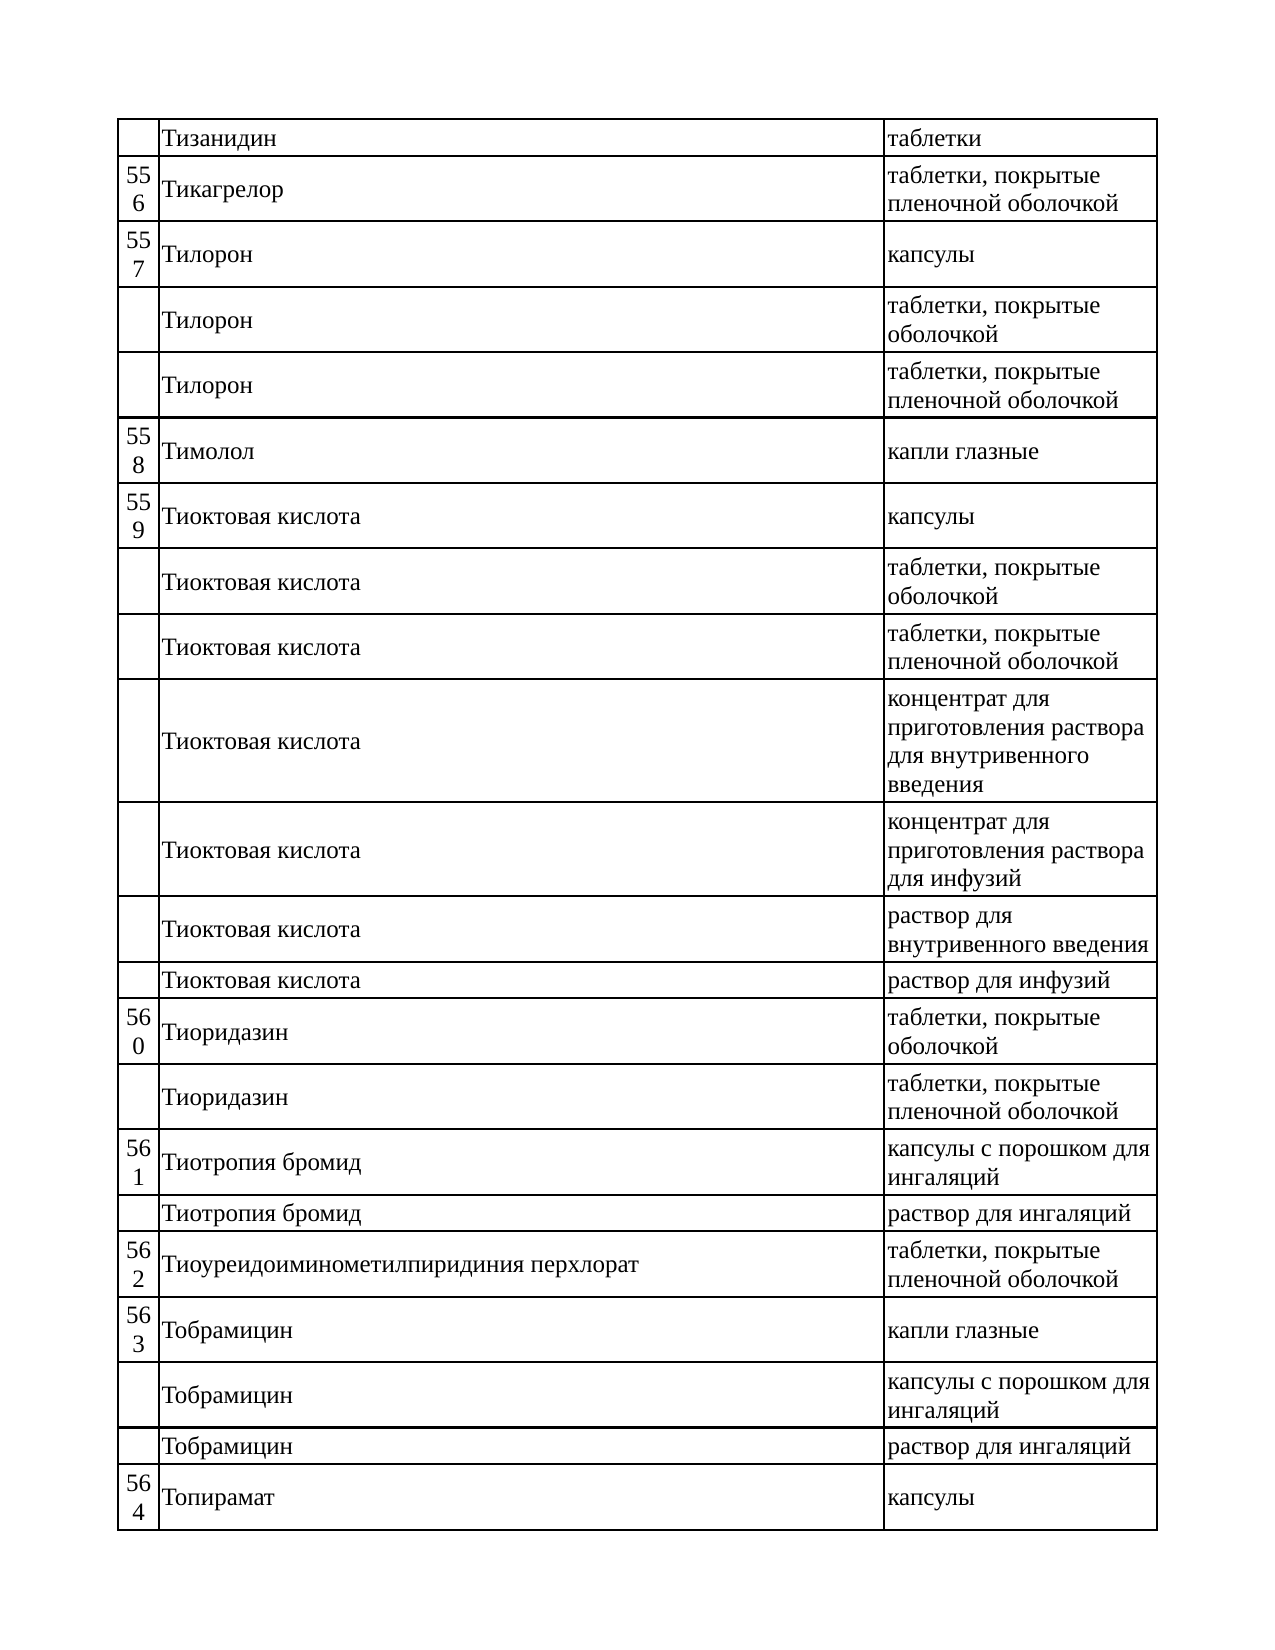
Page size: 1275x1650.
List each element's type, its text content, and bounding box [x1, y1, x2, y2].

table_cell [119, 353, 158, 416]
table_cell [119, 680, 158, 801]
table_cell [119, 288, 158, 351]
table_cell Тобрамицин [160, 1429, 883, 1463]
table_cell таблетки, покрытые оболочкой [885, 999, 1156, 1063]
table_cell капли глазные [885, 1298, 1156, 1361]
table_cell Тиоридазин [160, 999, 883, 1063]
table_cell 558 [119, 419, 158, 482]
table_cell капсулы [885, 222, 1156, 286]
table_cell [119, 963, 158, 997]
table_cell [119, 803, 158, 895]
table_cell Тилорон [160, 353, 883, 416]
table_cell раствор для ингаляций [885, 1196, 1156, 1230]
table_cell Тиоктовая кислота [160, 803, 883, 895]
table_cell 562 [119, 1232, 158, 1296]
table_cell таблетки, покрытые оболочкой [885, 288, 1156, 351]
table_cell таблетки, покрытые оболочкой [885, 549, 1156, 613]
table_cell таблетки, покрытые пленочной оболочкой [885, 157, 1156, 220]
table_cell раствор для ингаляций [885, 1429, 1156, 1463]
table_cell Тиоктовая кислота [160, 680, 883, 801]
table_cell Тилорон [160, 288, 883, 351]
table_cell раствор для внутривенного введения [885, 897, 1156, 961]
table_cell Тиоктовая кислота [160, 484, 883, 547]
table_cell таблетки [885, 120, 1156, 155]
table_cell Тиотропия бромид [160, 1196, 883, 1230]
table_cell 563 [119, 1298, 158, 1361]
table_cell Тиоктовая кислота [160, 549, 883, 613]
table_cell [119, 615, 158, 678]
table_cell Тизанидин [160, 120, 883, 155]
table_cell таблетки, покрытые пленочной оболочкой [885, 1065, 1156, 1128]
table_cell 559 [119, 484, 158, 547]
table_cell 560 [119, 999, 158, 1063]
table_cell таблетки, покрытые пленочной оболочкой [885, 1232, 1156, 1296]
table_cell капсулы [885, 1465, 1156, 1528]
table_cell Тиоуреидоиминометилпиридиния перхлорат [160, 1232, 883, 1296]
table_cell [119, 120, 158, 155]
table_cell капсулы с порошком для ингаляций [885, 1363, 1156, 1426]
table_cell капли глазные [885, 419, 1156, 482]
table_cell Тикагрелор [160, 157, 883, 220]
table_cell Тилорон [160, 222, 883, 286]
table_cell раствор для инфузий [885, 963, 1156, 997]
table_cell Тиоридазин [160, 1065, 883, 1128]
table_cell [119, 897, 158, 961]
table_cell [119, 1429, 158, 1463]
table_cell Топирамат [160, 1465, 883, 1528]
table_cell [119, 1196, 158, 1230]
table_cell 556 [119, 157, 158, 220]
table_cell капсулы [885, 484, 1156, 547]
table_cell Тобрамицин [160, 1298, 883, 1361]
table_cell капсулы с порошком для ингаляций [885, 1130, 1156, 1193]
table_cell Тиоктовая кислота [160, 615, 883, 678]
table_cell Тиоктовая кислота [160, 897, 883, 961]
table_cell [119, 549, 158, 613]
table_cell Тимолол [160, 419, 883, 482]
table_cell концентрат для приготовления раствора для инфузий [885, 803, 1156, 895]
table_cell 564 [119, 1465, 158, 1528]
table_cell Тиоктовая кислота [160, 963, 883, 997]
table_cell 557 [119, 222, 158, 286]
table_cell Тобрамицин [160, 1363, 883, 1426]
table_cell [119, 1363, 158, 1426]
table_cell концентрат для приготовления раствора для внутривенного введения [885, 680, 1156, 801]
table_cell Тиотропия бромид [160, 1130, 883, 1193]
table_cell 561 [119, 1130, 158, 1193]
table_cell таблетки, покрытые пленочной оболочкой [885, 615, 1156, 678]
table_cell [119, 1065, 158, 1128]
table_cell таблетки, покрытые пленочной оболочкой [885, 353, 1156, 416]
